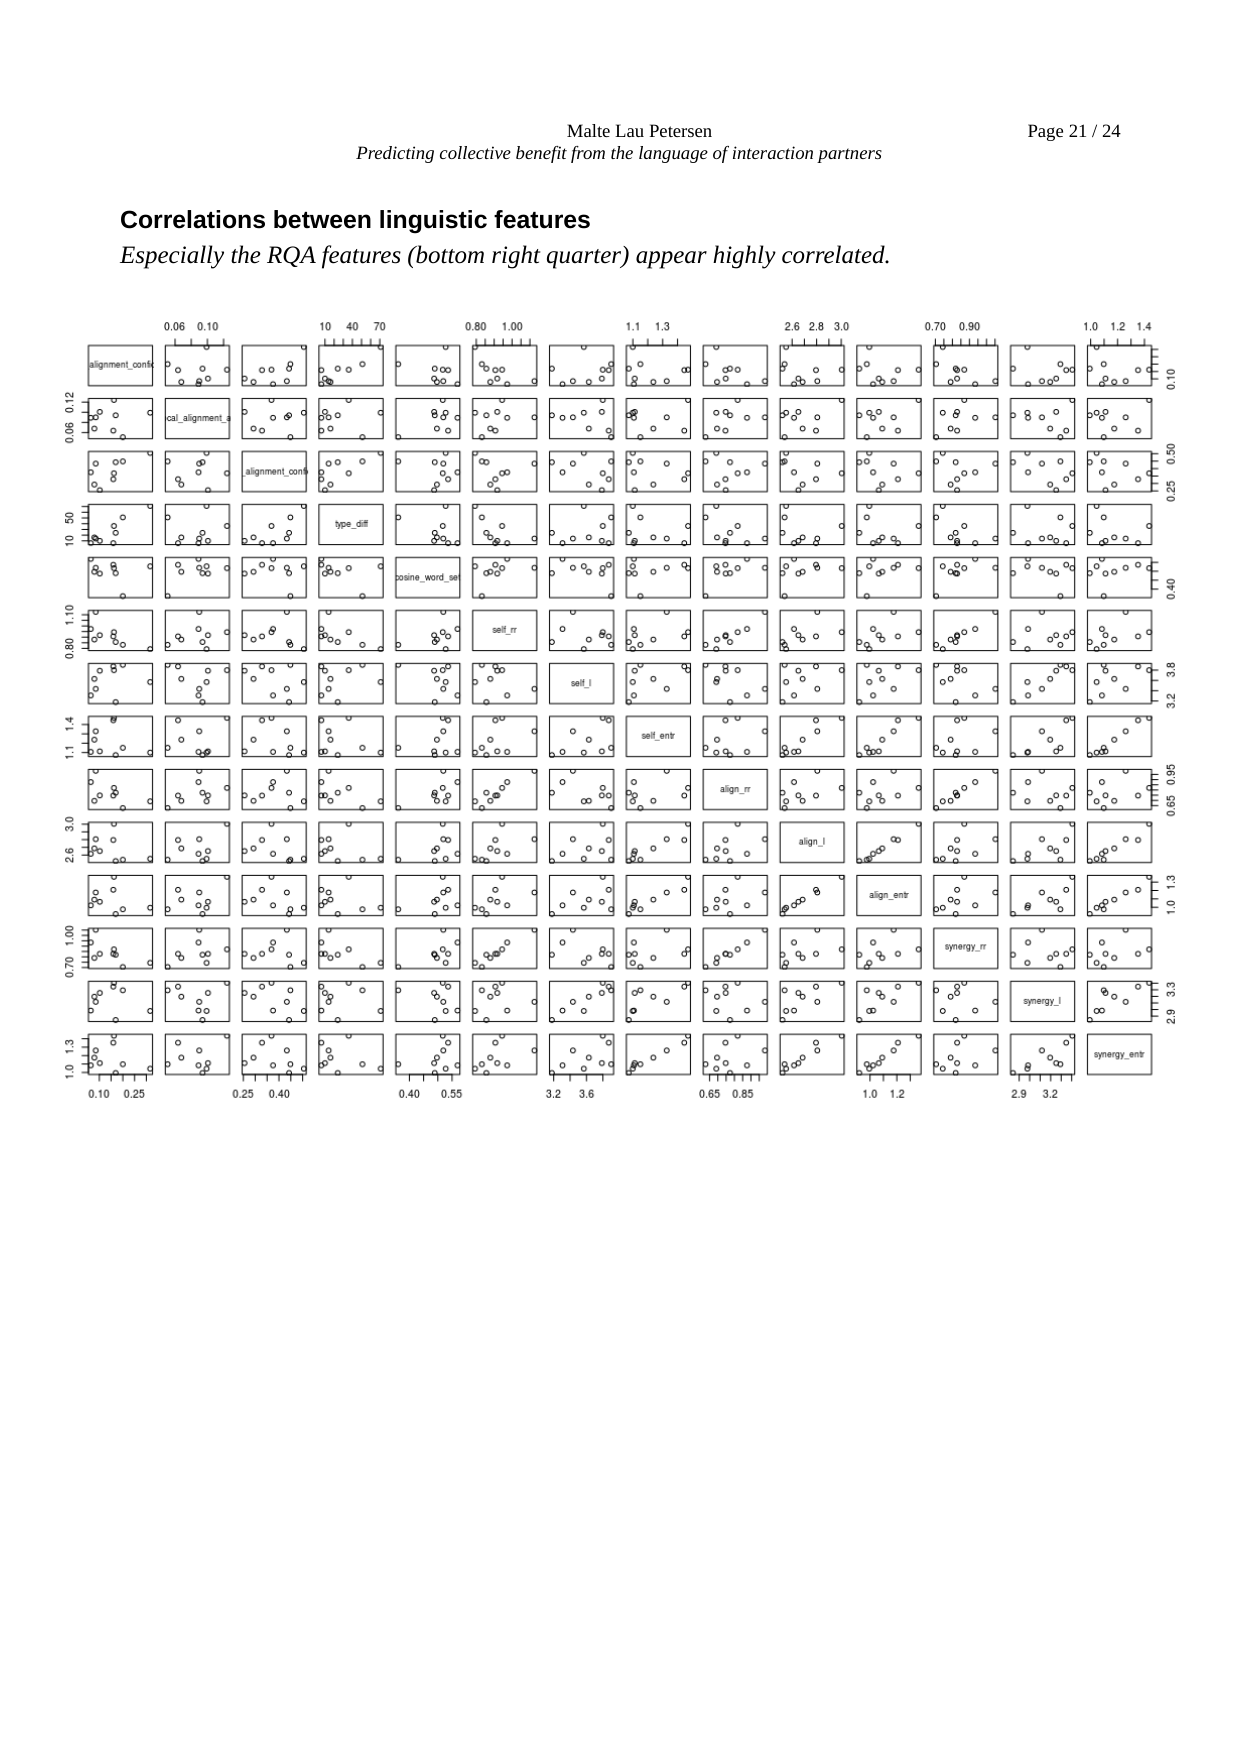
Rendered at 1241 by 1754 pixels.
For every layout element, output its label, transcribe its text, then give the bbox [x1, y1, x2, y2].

text Especially the RQA features (bottom right quarter) appear highly correlated. [120, 240, 1121, 269]
picture [31, 288, 1209, 1132]
subtitle Correlations between linguistic features [120, 206, 1121, 234]
